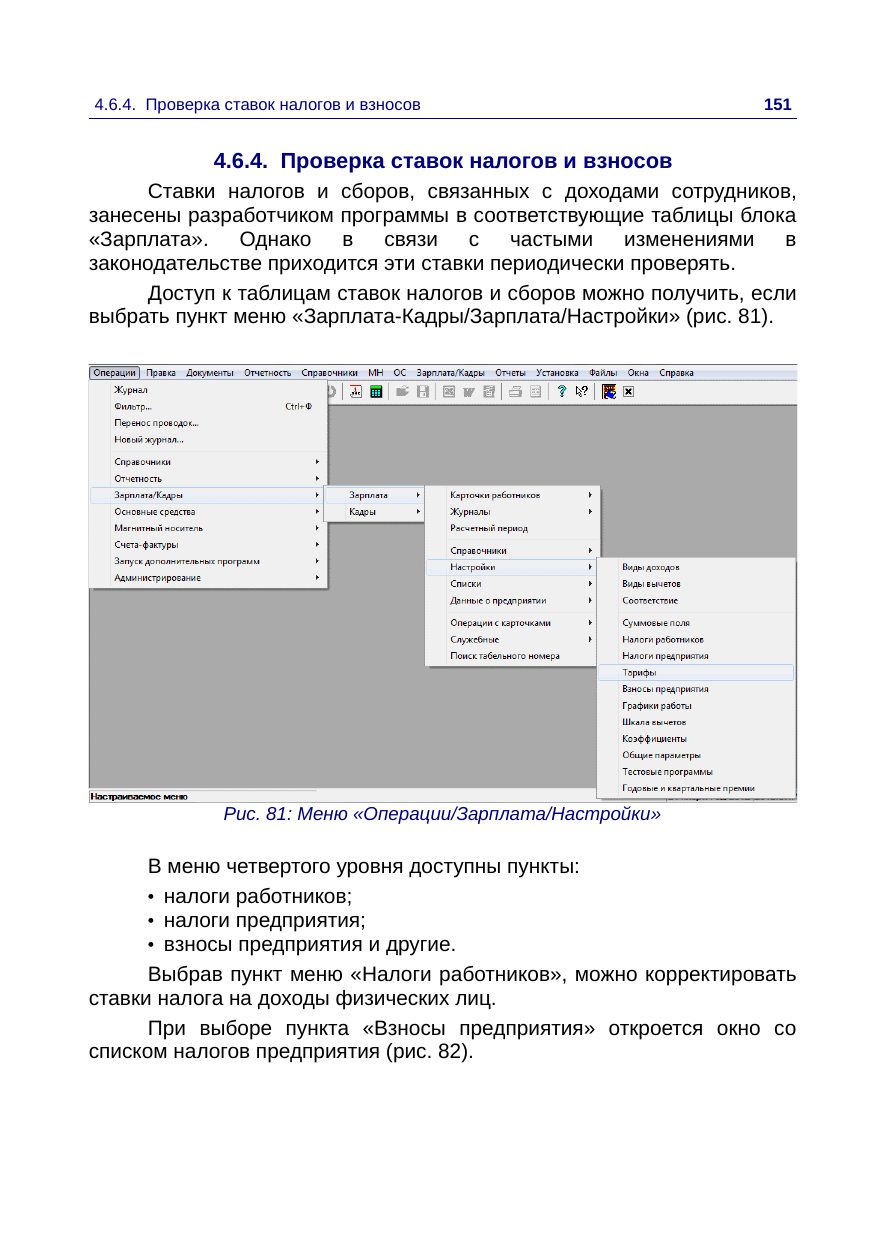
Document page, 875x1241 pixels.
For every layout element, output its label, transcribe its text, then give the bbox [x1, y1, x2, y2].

list взносы предприятия и другие. [148, 932, 797, 956]
text Рис. 81: Меню «Операции/Зарплата/Настройки» [88, 803, 797, 824]
list налоги работников; [148, 884, 797, 908]
subtitle Проверка ставок налогов и взносов [88, 147, 797, 173]
text В меню четвертого уровня доступны пункты: [88, 854, 797, 878]
text Доступ к таблицам ставок налогов и сборов можно получить, если выбрать пункт меню «Зарплата-Кадры/Зарплата/Настройки» (рис. 81). [88, 280, 797, 328]
text При выборе пункта «Взносы предприятия» откроется окно со списком налогов предприятия (рис. 82). [88, 1015, 797, 1063]
text Ставки налогов и сборов, связанных с доходами сотрудников, занесены разработчиком программы в соответствующие таблицы блока «Зарплата». Однако в связи с частыми изменениями в законодательстве приходится эти ставки периодически проверять. [88, 179, 797, 274]
list налоги предприятия; [148, 908, 797, 932]
picture [88, 364, 798, 803]
text Выбрав пункт меню «Налоги работников», можно корректировать ставки налога на доходы физических лиц. [88, 962, 797, 1009]
